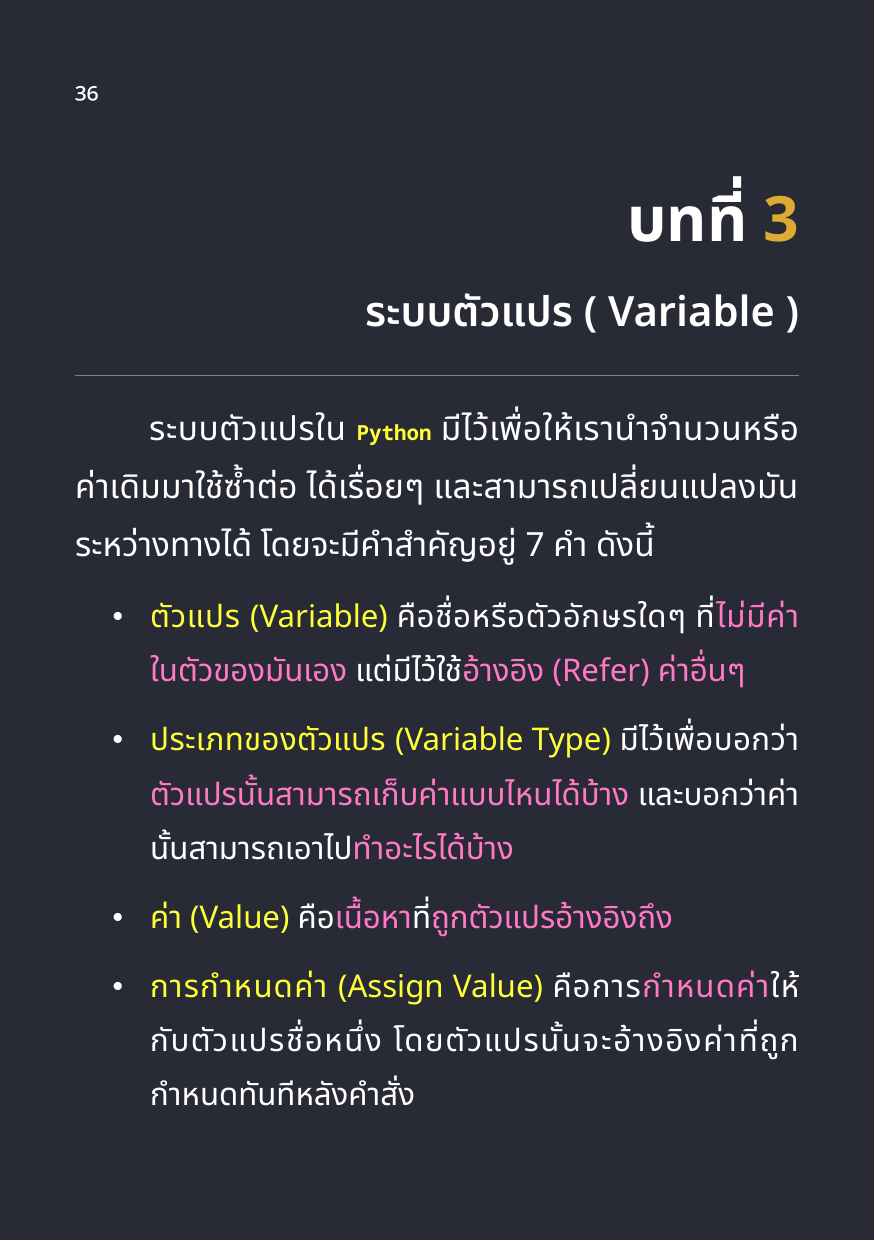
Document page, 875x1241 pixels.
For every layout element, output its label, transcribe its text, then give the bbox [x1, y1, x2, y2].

subtitle บทที่ 3 [134, 175, 799, 270]
text ระบบตัวแปรใน Python มีไว้เพื่อให้เรานำจำนวนหรือค่าเดิมมาใช้ซ้ำต่อ ได้เรื่อยๆ และสามารถเปลี่ยนแปลงมันระหว่างทางได้ โดยจะมีคำสำคัญอยู่ 7 คำ ดังนี้ [75, 405, 799, 572]
list ค่า (Value) คือเนื้อหาที่ถูกตัวแปรอ้างอิงถึง [112, 895, 799, 942]
list ประเภทของตัวแปร (Variable Type) มีไว้เพื่อบอกว่าตัวแปรนั้นสามารถเก็บค่าแบบไหนได้บ้าง และบอกว่าค่านั้นสามารถเอาไปทำอะไรได้บ้าง [112, 717, 799, 873]
list ตัวแปร (Variable) คือชื่อหรือตัวอักษรใดๆ ที่ไม่มีค่าในตัวของมันเอง แต่มีไว้ใช้อ้างอิง (Refer) ค่าอื่นๆ [112, 594, 799, 696]
list การกำหนดค่า (Assign Value) คือการกำหนดค่าให้กับตัวแปรชื่อหนึ่ง โดยตัวแปรนั้นจะอ้างอิงค่าที่ถูกกำหนดทันทีหลังคำสั่ง [112, 964, 799, 1120]
subtitle ระบบตัวแปร ( Variable ) [134, 282, 799, 346]
